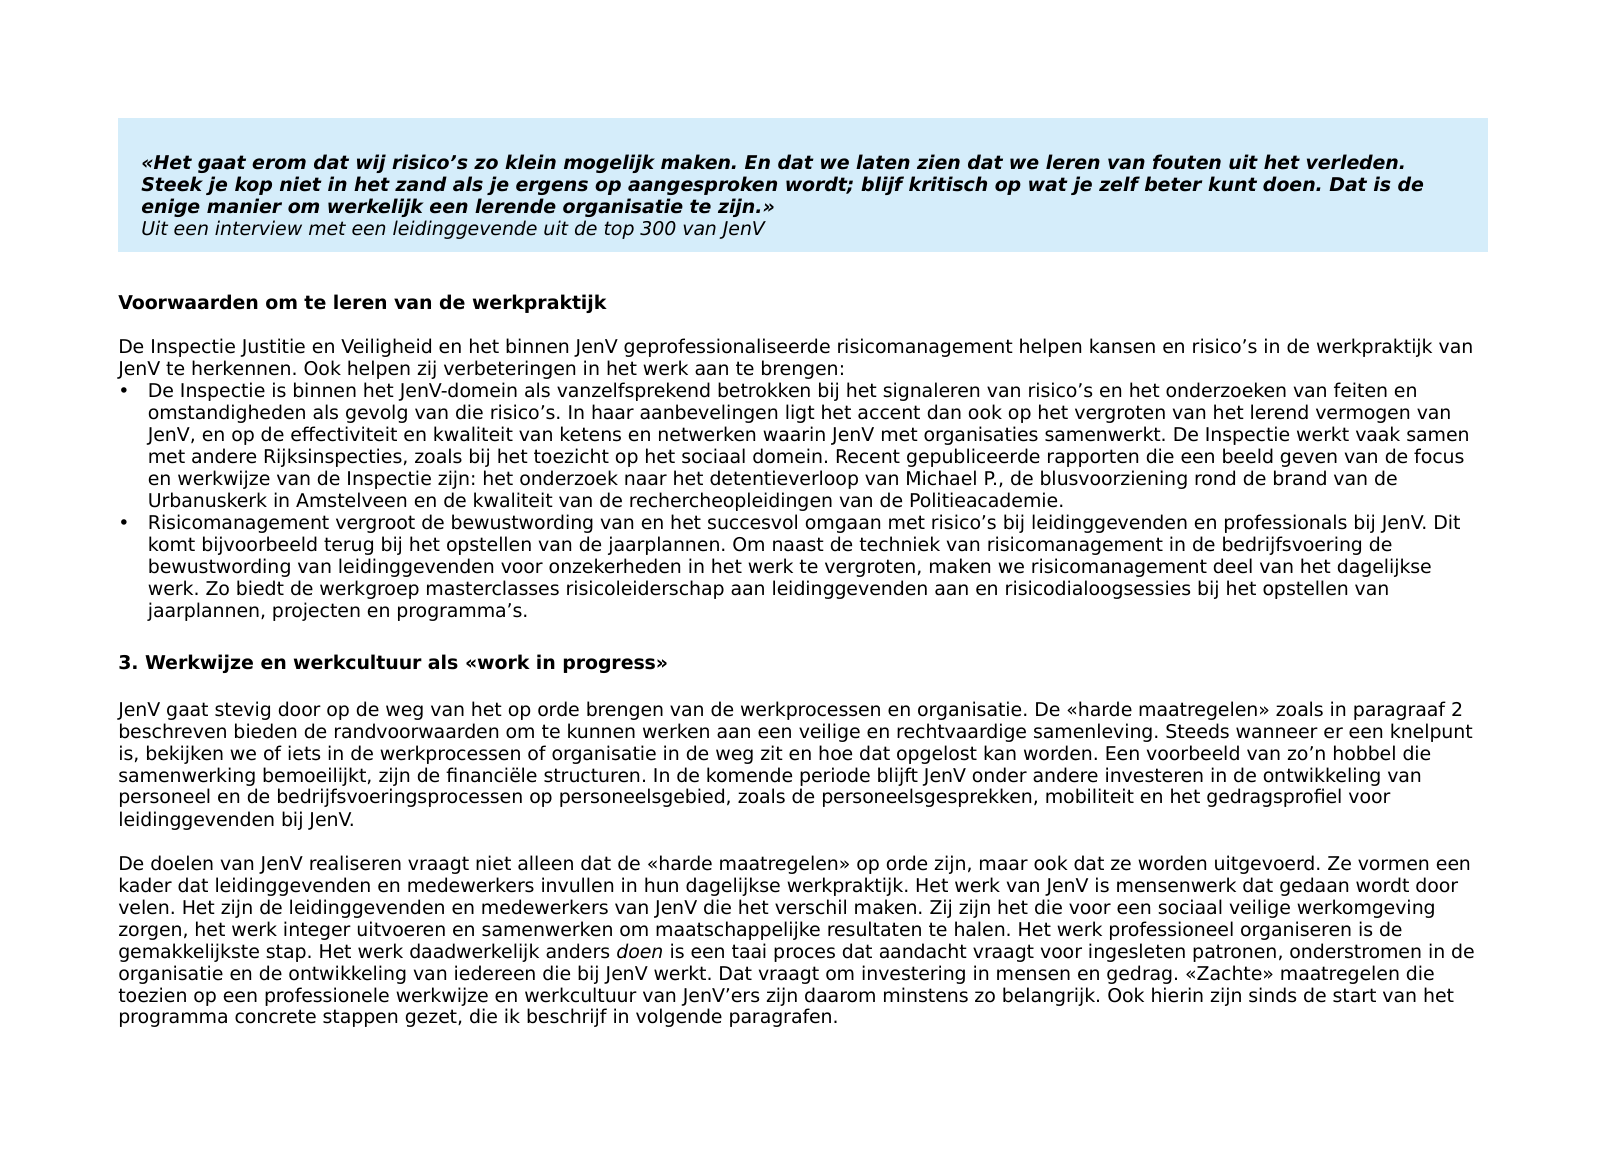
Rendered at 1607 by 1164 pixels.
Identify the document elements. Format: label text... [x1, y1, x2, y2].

text De Inspectie Justitie en Veiligheid en het binnen JenV geprofessionaliseerde risicomanagement helpen kansen en risico’s in de werkpraktijk van JenV te herkennen. Ook helpen zij verbeteringen in het werk aan te brengen: [118, 336, 1488, 380]
text De doelen van JenV realiseren vraagt niet alleen dat de «harde maatregelen» op orde zijn, maar ook dat ze worden uitgevoerd. Ze vormen een kader dat leidinggevenden en medewerkers invullen in hun dagelijkse werkpraktijk. Het werk van JenV is mensenwerk dat gedaan wordt door velen. Het zijn de leidinggevenden en medewerkers van JenV die het verschil maken. Zij zijn het die voor een sociaal veilige werkomgeving zorgen, het werk integer uitvoeren en samenwerken om maatschappelijke resultaten te halen. Het werk professioneel organiseren is de gemakkelijkste stap. Het werk daadwerkelijk anders doen is een taai proces dat aandacht vraagt voor ingesleten patronen, onderstromen in de organisatie en de ontwikkeling van iedereen die bij JenV werkt. Dat vraagt om investering in mensen en gedrag. «Zachte» maatregelen die toezien op een professionele werkwijze en werkcultuur van JenV’ers zijn daarom minstens zo belangrijk. Ook hierin zijn sinds de start van het programma concrete stappen gezet, die ik beschrijf in volgende paragrafen. [118, 853, 1488, 1028]
text JenV gaat stevig door op de weg van het op orde brengen van de werkprocessen en organisatie. De «harde maatregelen» zoals in paragraaf 2 beschreven bieden de randvoorwaarden om te kunnen werken aan een veilige en rechtvaardige samenleving. Steeds wanneer er een knelpunt is, bekijken we of iets in de werkprocessen of organisatie in de weg zit en hoe dat opgelost kan worden. Een voorbeeld van zo’n hobbel die samenwerking bemoeilijkt, zijn de financiële structuren. In de komende periode blijft JenV onder andere investeren in de ontwikkeling van personeel en de bedrijfsvoeringsprocessen op personeelsgebied, zoals de personeelsgesprekken, mobiliteit en het gedragsprofiel voor leidinggevenden bij JenV. [118, 698, 1488, 830]
subtitle Voorwaarden om te leren van de werkpraktijk [118, 292, 1488, 314]
text • De Inspectie is binnen het JenV-domein als vanzelfsprekend betrokken bij het signaleren van risico’s en het onderzoeken van feiten en omstandigheden als gevolg van die risico’s. In haar aanbevelingen ligt het accent dan ook op het vergroten van het lerend vermogen van JenV, en op de effectiviteit en kwaliteit van ketens en netwerken waarin JenV met organisaties samenwerkt. De Inspectie werkt vaak samen met andere Rijksinspecties, zoals bij het toezicht op het sociaal domein. Recent gepubliceerde rapporten die een beeld geven van de focus en werkwijze van de Inspectie zijn: het onderzoek naar het detentieverloop van Michael P., de blusvoorziening rond de brand van de Urbanuskerk in Amstelveen en de kwaliteit van de rechercheopleidingen van de Politieacademie. [118, 380, 1488, 512]
subtitle 3. Werkwijze en werkcultuur als «work in progress» [118, 652, 1488, 673]
text • Risicomanagement vergroot de bewustwording van en het succesvol omgaan met risico’s bij leidinggevenden en professionals bij JenV. Dit komt bijvoorbeeld terug bij het opstellen van de jaarplannen. Om naast de techniek van risicomanagement in de bedrijfsvoering de bewustwording van leidinggevenden voor onzekerheden in het werk te vergroten, maken we risicomanagement deel van het dagelijkse werk. Zo biedt de werkgroep masterclasses risicoleiderschap aan leidinggevenden aan en risicodialoogsessies bij het opstellen van jaarplannen, projecten en programma’s. [118, 512, 1488, 622]
table_header «Het gaat erom dat wij risico’s zo klein mogelijk maken. En dat we laten zien dat we leren van fouten uit het verleden. Steek je kop niet in het zand als je ergens op aangesproken wordt; blijf kritisch op wat je zelf beter kunt doen. Dat is de enige manier om werkelijk een lerende organisatie te zijn.» Uit een interview met een leidinggevende uit de top 300 van JenV [118, 118, 1488, 252]
